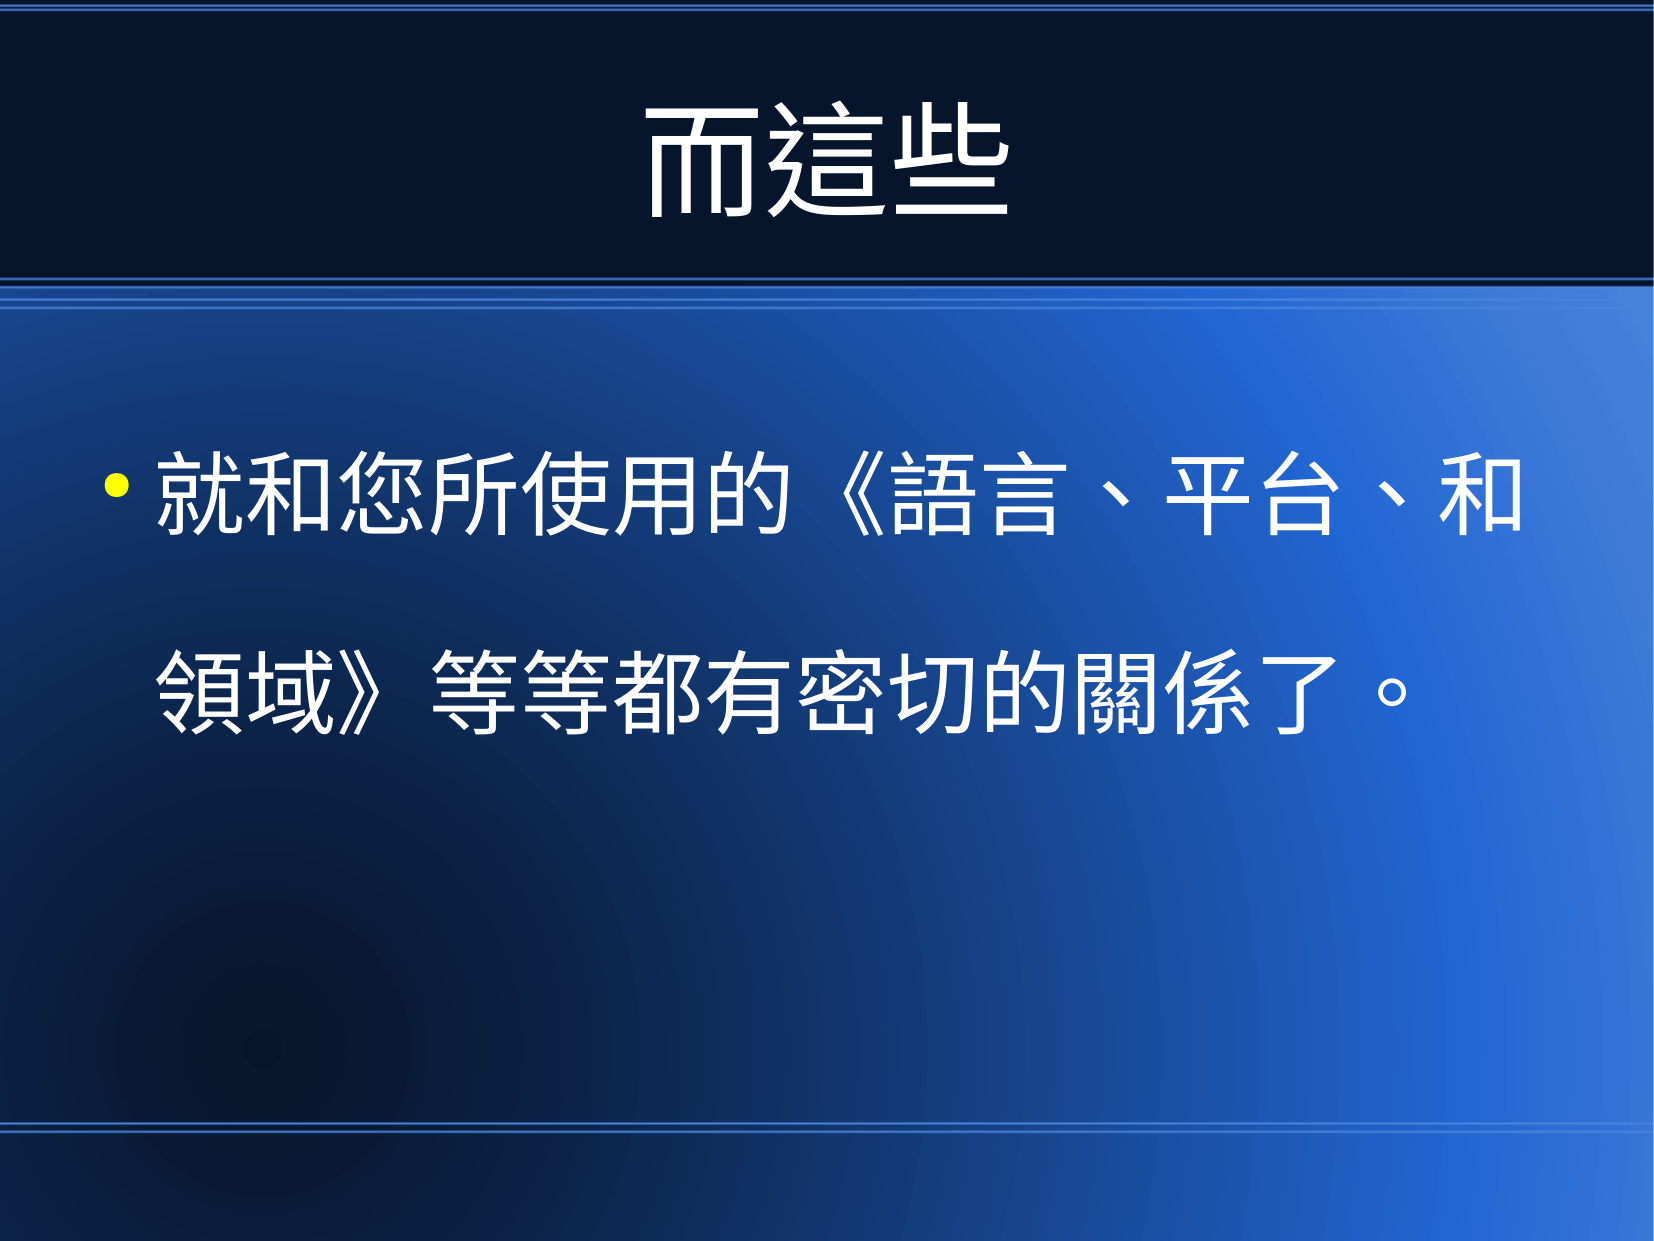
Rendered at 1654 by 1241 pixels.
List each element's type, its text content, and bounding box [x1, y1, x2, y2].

list 就和您所使用的《語言、平台、和領域》等等都有密切的關係了。 [82, 355, 1571, 1241]
picture [0, 0, 1654, 1241]
title 而這些 [82, 49, 1571, 257]
